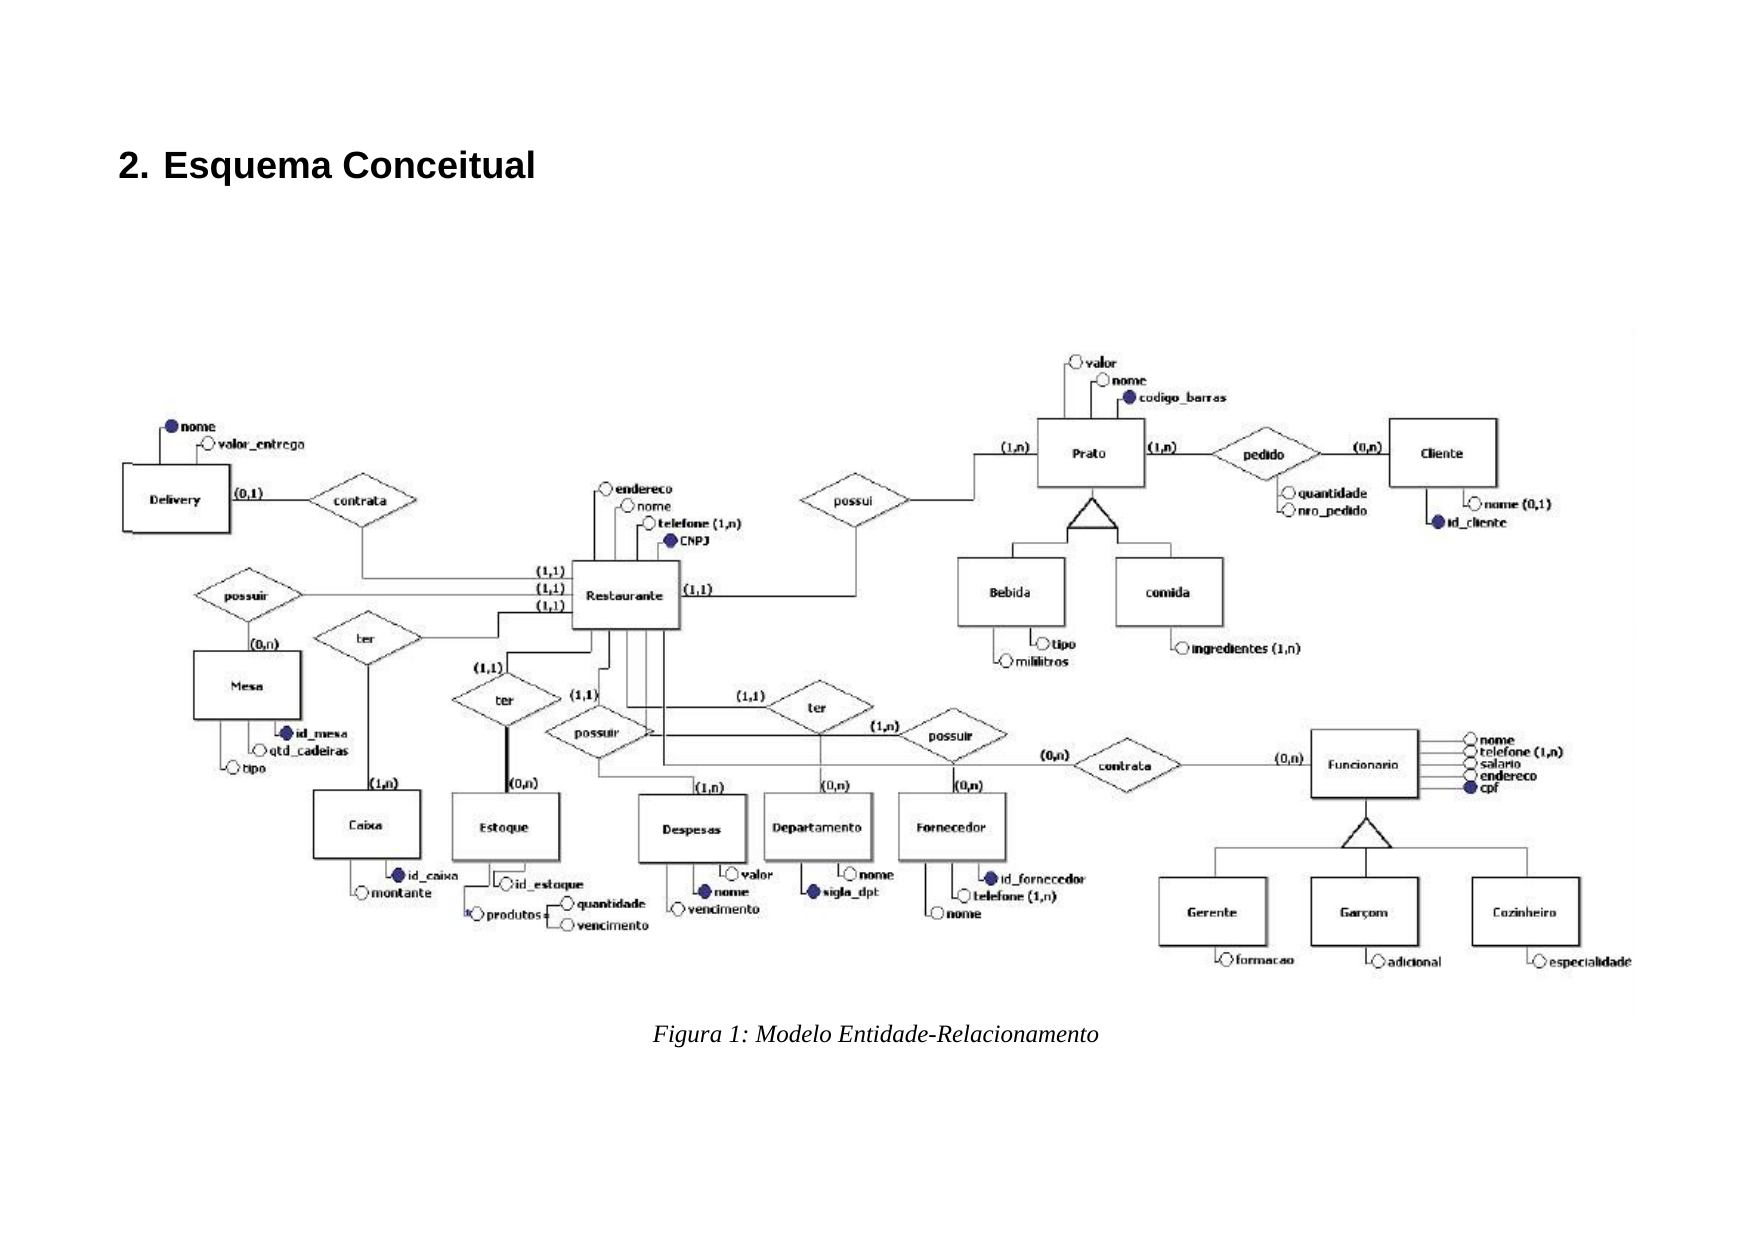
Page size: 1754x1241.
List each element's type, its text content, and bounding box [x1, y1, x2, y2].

picture [118, 328, 1636, 1019]
text Figura 1: Modelo Entidade-Relacionamento [118, 1019, 1636, 1047]
subtitle Esquema Conceitual [118, 143, 1636, 187]
